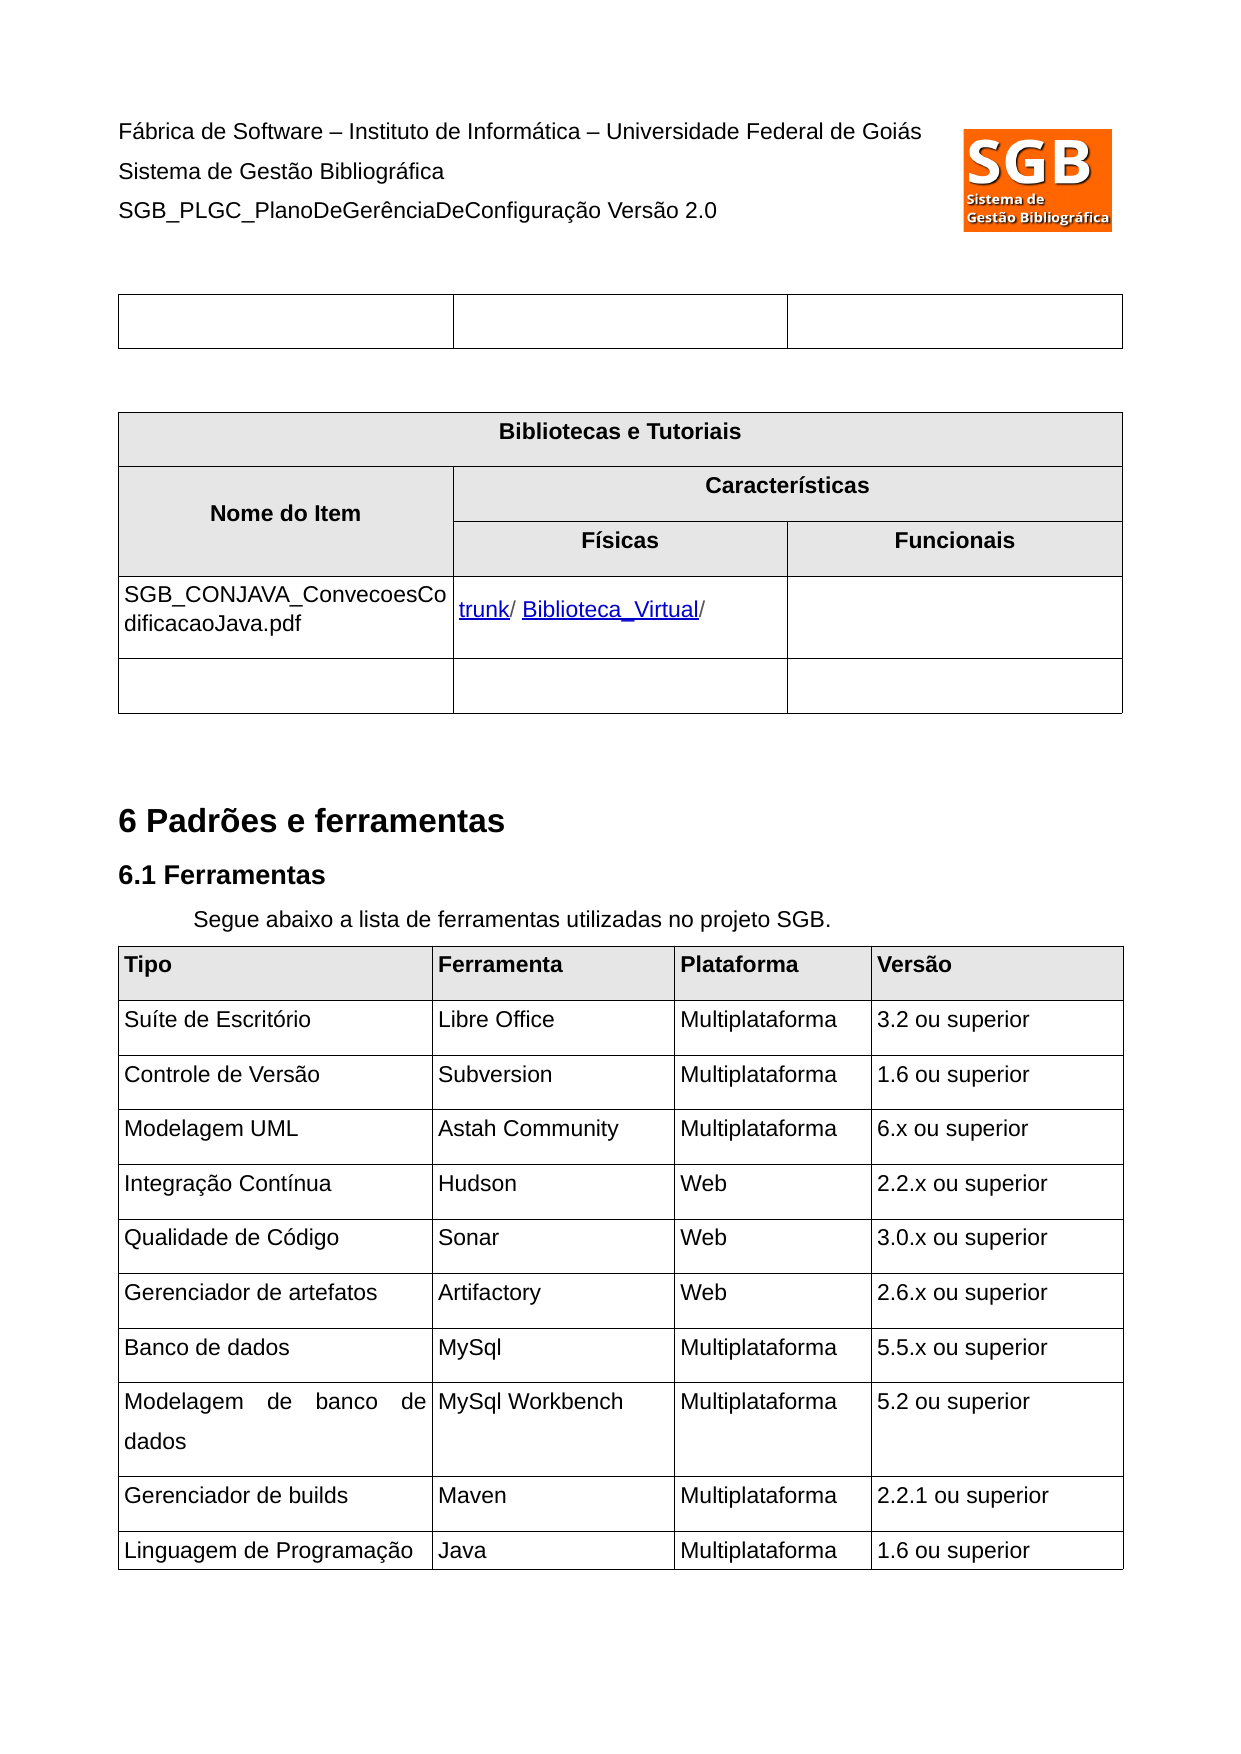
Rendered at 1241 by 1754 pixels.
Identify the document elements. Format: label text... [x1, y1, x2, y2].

table_cell Banco de dados [119, 1329, 432, 1382]
table_cell Multiplataforma [675, 1001, 871, 1055]
table_cell 3.2 ou superior [872, 1001, 1123, 1055]
table_cell Gerenciador de builds [119, 1477, 432, 1531]
table_cell Web [675, 1274, 871, 1328]
table_cell Multiplataforma [675, 1329, 871, 1382]
table_cell 6.x ou superior [872, 1110, 1123, 1164]
picture [963, 129, 1112, 232]
table_cell [788, 295, 1122, 348]
table_cell Multiplataforma [675, 1110, 871, 1164]
table_header Plataforma [675, 947, 871, 1000]
table_cell Qualidade de Código [119, 1220, 432, 1273]
table_cell 5.5.x ou superior [872, 1329, 1123, 1382]
subtitle 6.1 Ferramentas [118, 859, 1122, 891]
table_cell Artifactory [433, 1274, 674, 1328]
table_cell Multiplataforma [675, 1477, 871, 1531]
table_cell Linguagem de Programação [119, 1532, 432, 1569]
table_cell Hudson [433, 1165, 674, 1218]
table_cell 5.2 ou superior [872, 1383, 1123, 1476]
table_cell MySql [433, 1329, 674, 1382]
text Segue abaixo a lista de ferramentas utilizadas no projeto SGB. [118, 906, 1122, 932]
table_cell Sonar [433, 1220, 674, 1273]
table_cell Físicas [454, 522, 787, 576]
table_cell Astah Community [433, 1110, 674, 1164]
table_cell [119, 659, 453, 713]
table_cell [454, 295, 787, 348]
table_cell Java [433, 1532, 674, 1569]
table_cell 3.0.x ou superior [872, 1220, 1123, 1273]
table_cell Multiplataforma [675, 1532, 871, 1569]
table_cell Maven [433, 1477, 674, 1531]
table_cell Modelagem de banco de dados [119, 1383, 432, 1476]
table_cell 1.6 ou superior [872, 1532, 1123, 1569]
table_cell Funcionais [788, 522, 1122, 576]
table_cell Nome do Item [119, 467, 453, 576]
table_cell Gerenciador de artefatos [119, 1274, 432, 1328]
table_cell Multiplataforma [675, 1383, 871, 1476]
table_header Bibliotecas e Tutoriais [119, 413, 1122, 466]
table_cell SGB_CONJAVA_ConvecoesCodificacaoJava.pdf [119, 577, 453, 658]
table_cell Web [675, 1220, 871, 1273]
table_cell trunk/ Biblioteca_Virtual/ [454, 577, 787, 658]
table_cell [788, 659, 1122, 713]
table_cell 1.6 ou superior [872, 1056, 1123, 1109]
table_cell Características [454, 467, 1122, 521]
table_cell Multiplataforma [675, 1056, 871, 1109]
table_cell [788, 577, 1122, 658]
table_header Tipo [119, 947, 432, 1000]
table_cell Web [675, 1165, 871, 1218]
table_cell Modelagem UML [119, 1110, 432, 1164]
table_cell MySql Workbench [433, 1383, 674, 1476]
table_cell 2.2.1 ou superior [872, 1477, 1123, 1531]
table_cell 2.6.x ou superior [872, 1274, 1123, 1328]
table_cell [454, 659, 787, 713]
subtitle 6 Padrões e ferramentas [118, 802, 1122, 840]
table_header Ferramenta [433, 947, 674, 1000]
table_cell 2.2.x ou superior [872, 1165, 1123, 1218]
table_cell Integração Contínua [119, 1165, 432, 1218]
table_header Versão [872, 947, 1123, 1000]
table_cell [119, 295, 453, 348]
table_cell Subversion [433, 1056, 674, 1109]
table_cell Libre Office [433, 1001, 674, 1055]
table_cell Controle de Versão [119, 1056, 432, 1109]
table_cell Suíte de Escritório [119, 1001, 432, 1055]
